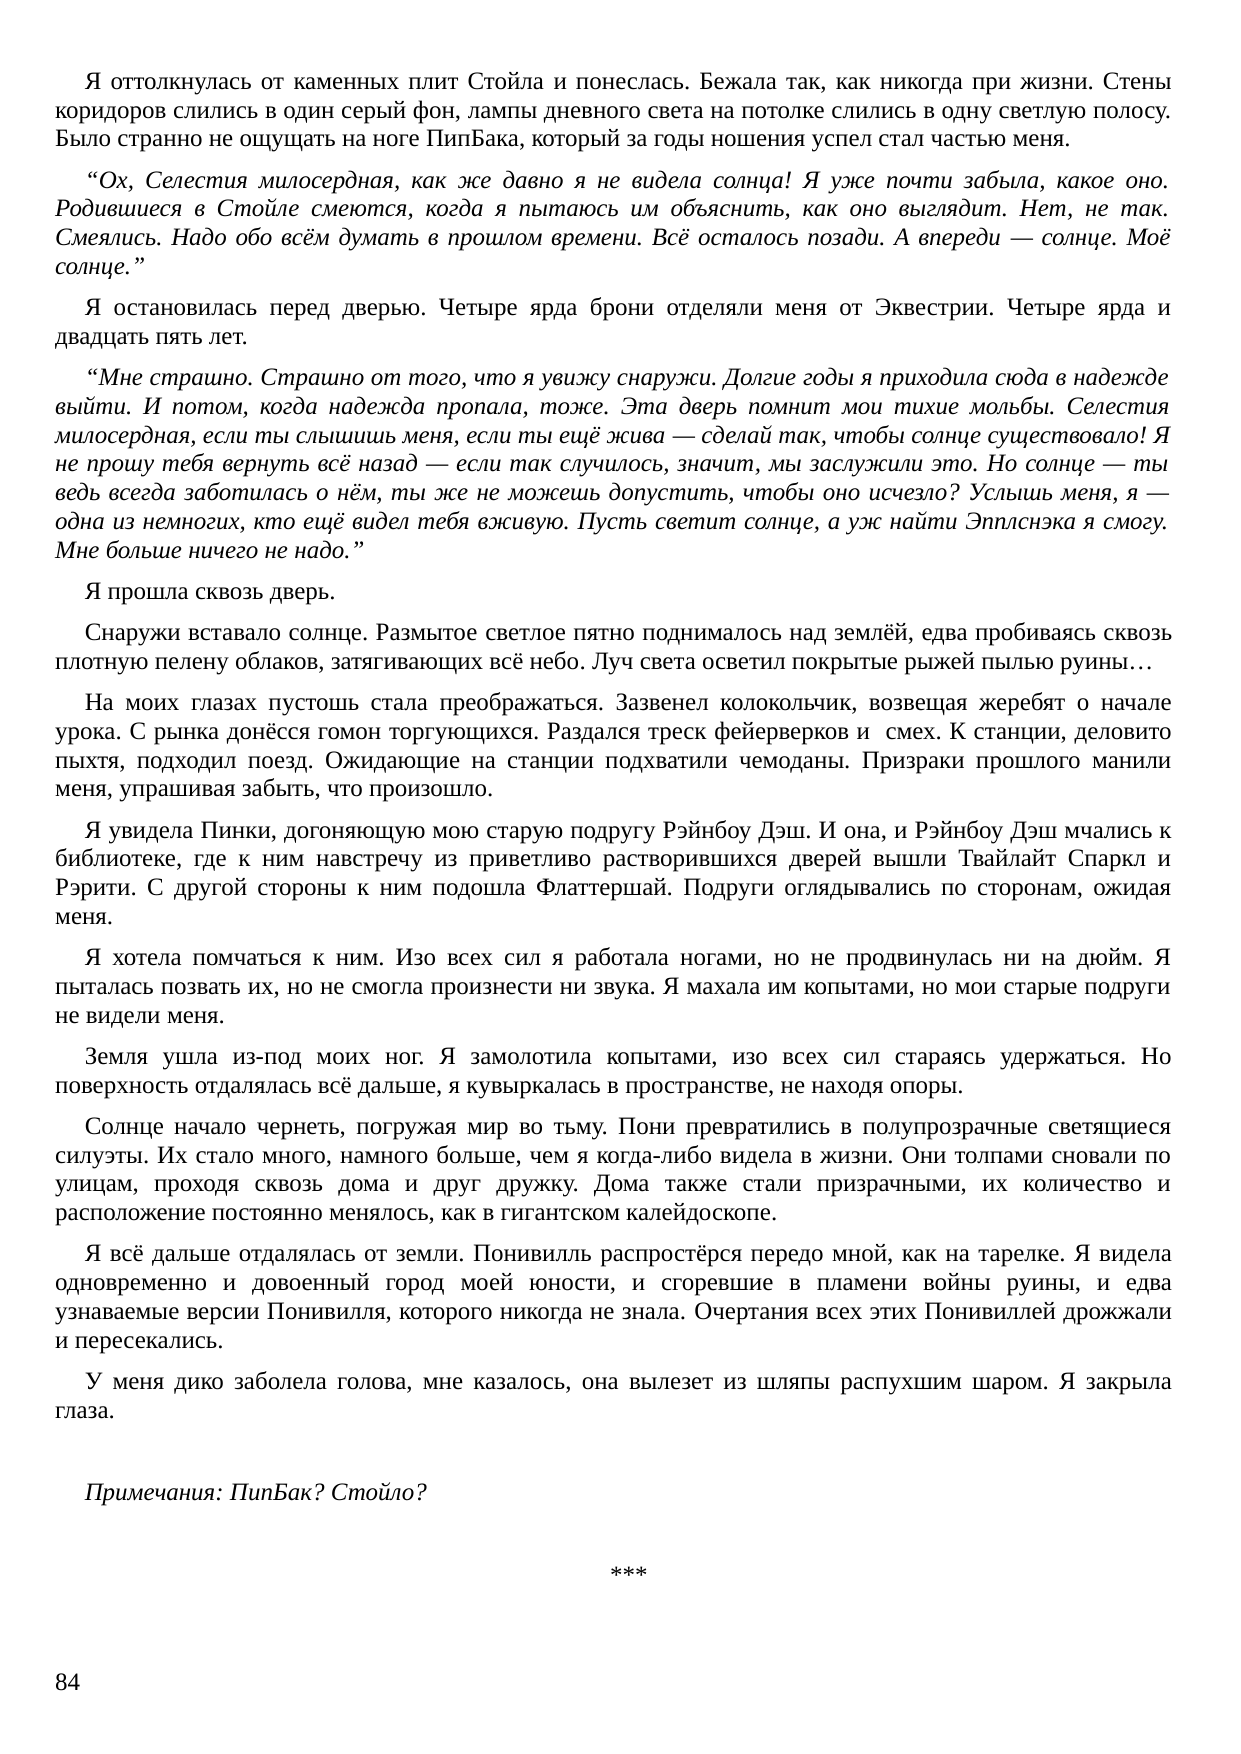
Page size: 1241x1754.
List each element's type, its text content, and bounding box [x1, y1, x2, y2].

text Земля ушла из-под моих ног. Я замолотила копытами, изо всех сил стараясь удержаться. Но поверхность отдалялась всё дальше, я кувыркалась в пространстве, не находя опоры. [55, 1041, 1173, 1098]
text Я хотела помчаться к ним. Изо всех сил я работала ногами, но не продвинулась ни на дюйм. Я пыталась позвать их, но не смогла произнести ни звука. Я махала им копытами, но мои старые подруги не видели меня. [55, 942, 1173, 1028]
text Я всё дальше отдалялась от земли. Понивилль распростёрся передо мной, как на тарелке. Я видела одновременно и довоенный город моей юности, и сгоревшие в пламени войны руины, и едва узнаваемые версии Понивилля, которого никогда не знала. Очертания всех этих Понивиллей дрожжали и пересекались. [55, 1238, 1173, 1353]
text Я увидела Пинки, догоняющую мою старую подругу Рэйнбоу Дэш. И она, и Рэйнбоу Дэш мчались к библиотеке, где к ним навстречу из приветливо растворившихся дверей вышли Твайлайт Спаркл и Рэрити. С другой стороны к ним подошла Флаттершай. Подруги оглядывались по сторонам, ожидая меня. [55, 815, 1173, 930]
text Примечания: ПипБак? Стойло? [55, 1477, 1173, 1506]
text Я оттолкнулась от каменных плит Стойла и понеслась. Бежала так, как никогда при жизни. Стены коридоров слились в один серый фон, лампы дневного света на потолке слились в одну светлую полосу. Было странно не ощущать на ноге ПипБака, который за годы ношения успел стал частью меня. [55, 66, 1173, 152]
text *** [55, 1560, 1173, 1588]
text У меня дико заболела голова, мне казалось, она вылезет из шляпы распухшим шаром. Я закрыла глаза. [55, 1366, 1173, 1423]
text Солнце начало чернеть, погружая мир во тьму. Пони превратились в полупрозрачные светящиеся силуэты. Их стало много, намного больше, чем я когда-либо видела в жизни. Они толпами сновали по улицам, проходя сквозь дома и друг дружку. Дома также стали призрачными, их количество и расположение постоянно менялось, как в гигантском калейдоскопе. [55, 1111, 1173, 1226]
text “Ох, Селестия милосердная, как же давно я не видела солнца! Я уже почти забыла, какое оно. Родившиеся в Стойле смеются, когда я пытаюсь им объяснить, как оно выглядит. Нет, не так. Смеялись. Надо обо всём думать в прошлом времени. Всё осталось позади. А впереди — солнце. Моё солнце.” [55, 165, 1173, 280]
text Я остановилась перед дверью. Четыре ярда брони отделяли меня от Эквестрии. Четыре ярда и двадцать пять лет. [55, 292, 1173, 350]
text Я прошла сквозь дверь. [55, 576, 1173, 605]
text Снаружи вставало солнце. Размытое светлое пятно поднималось над землёй, едва пробиваясь сквозь плотную пелену облаков, затягивающих всё небо. Луч света осветил покрытые рыжей пылью руины… [55, 617, 1173, 675]
text На моих глазах пустошь стала преображаться. Зазвенел колокольчик, возвещая жеребят о начале урока. С рынка донёсся гомон торгующихся. Раздался треск фейерверков и смех. К станции, деловито пыхтя, подходил поезд. Ожидающие на станции подхватили чемоданы. Призраки прошлого манили меня, упрашивая забыть, что произошло. [55, 687, 1173, 802]
text “Мне страшно. Страшно от того, что я увижу снаружи. Долгие годы я приходила сюда в надежде выйти. И потом, когда надежда пропала, тоже. Эта дверь помнит мои тихие мольбы. Селестия милосердная, если ты слышишь меня, если ты ещё жива — сделай так, чтобы солнце существовало! Я не прошу тебя вернуть всё назад — если так случилось, значит, мы заслужили это. Но солнце — ты ведь всегда заботилась о нём, ты же не можешь допустить, чтобы оно исчезло? Услышь меня, я — одна из немногих, кто ещё видел тебя вживую. Пусть светит солнце, а уж найти Эпплснэка я смогу. Мне больше ничего не надо.” [55, 362, 1173, 563]
